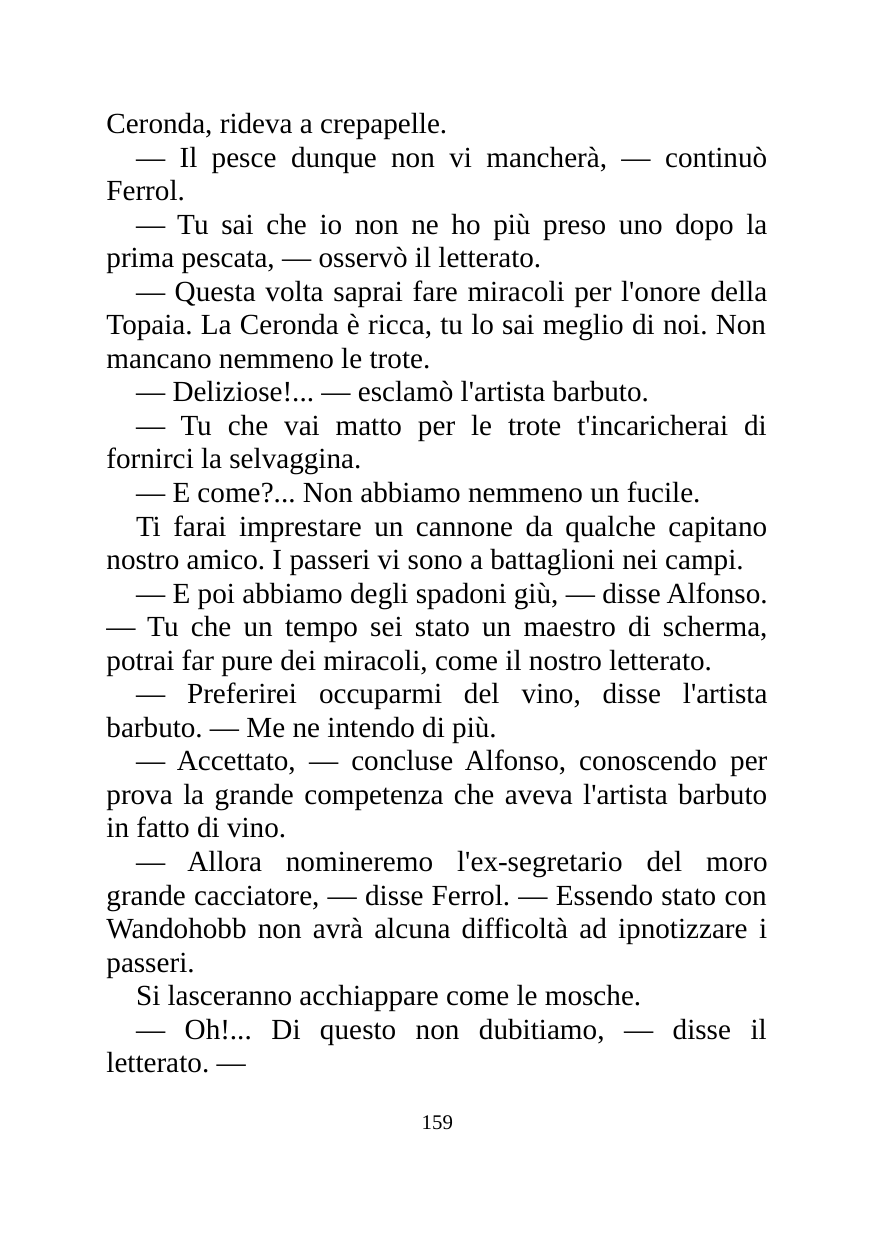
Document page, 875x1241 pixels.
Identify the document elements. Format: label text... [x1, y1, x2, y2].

text — Accettato, — concluse Alfonso, conoscendo per prova la grande competenza che aveva l'artista barbuto in fatto di vino. [106, 743, 768, 844]
text — E poi abbiamo degli spadoni giù, — disse Alfonso. — Tu che un tempo sei stato un maestro di scherma, potrai far pure dei miracoli, come il nostro letterato. [106, 576, 768, 676]
text — Tu sai che io non ne ho più preso uno dopo la prima pescata, — osservò il letterato. [106, 207, 768, 274]
text — Allora nomineremo l'ex-segretario del moro grande cacciatore, — disse Ferrol. — Essendo stato con Wandohobb non avrà alcuna difficoltà ad ipnotizzare i passeri. [106, 844, 768, 978]
text — Preferirei occuparmi del vino, disse l'artista barbuto. — Me ne intendo di più. [106, 676, 768, 743]
text Si lasceranno acchiappare come le mosche. [106, 978, 768, 1012]
text — Tu che vai matto per le trote t'incaricherai di fornirci la selvaggina. [106, 408, 768, 475]
text — Il pesce dunque non vi mancherà, — continuò Ferrol. [106, 140, 768, 207]
text — Questa volta saprai fare miracoli per l'onore della Topaia. La Ceronda è ricca, tu lo sai meglio di noi. Non mancano nemmeno le trote. [106, 274, 768, 374]
text — Oh!... Di questo non dubitiamo, — disse il letterato. — [106, 1012, 768, 1079]
text Ceronda, rideva a crepapelle. [106, 106, 768, 140]
text — E come?... Non abbiamo nemmeno un fucile. [106, 475, 768, 509]
text — Deliziose!... — esclamò l'artista barbuto. [106, 374, 768, 408]
text Ti farai imprestare un cannone da qualche capitano nostro amico. I passeri vi sono a battaglioni nei campi. [106, 509, 768, 576]
